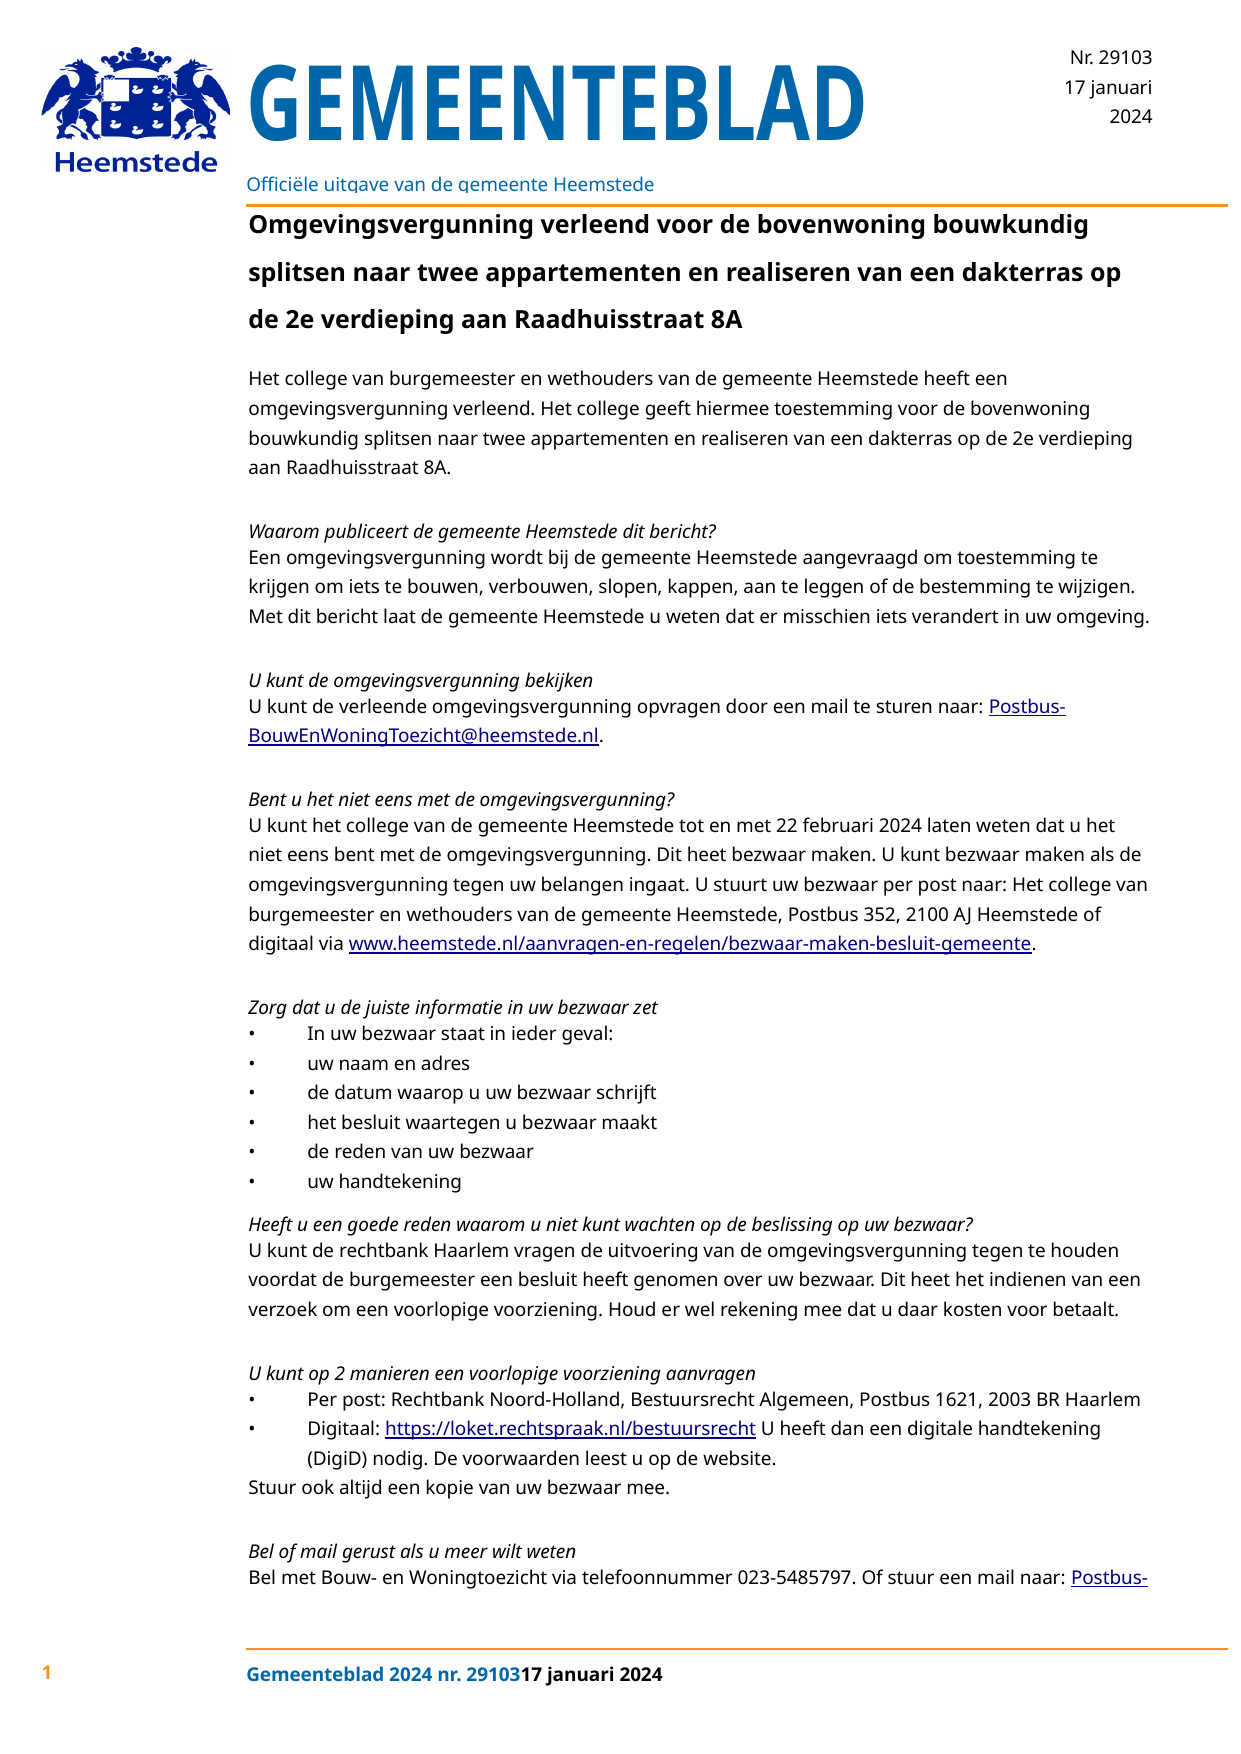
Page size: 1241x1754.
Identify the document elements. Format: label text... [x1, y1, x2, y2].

list het besluit waartegen u bezwaar maakt [248, 1109, 1152, 1134]
text U kunt de rechtbank Haarlem vragen de uitvoering van de omgevingsvergunning tegen te houden voordat de burgemeester een besluit heeft genomen over uw bezwaar. Dit heet het indienen van een verzoek om een voorlopige voorziening. Houd er wel rekening mee dat u daar kosten voor betaalt. [248, 1237, 1152, 1322]
picture [41, 47, 231, 172]
list uw naam en adres [248, 1050, 1152, 1075]
list de reden van uw bezwaar [248, 1138, 1152, 1164]
text U kunt de omgevingsvergunning bekijken [248, 667, 1152, 693]
text Bel of mail gerust als u meer wilt weten [248, 1538, 1152, 1564]
list uw handtekening [248, 1168, 1152, 1194]
text Het college van burgemeester en wethouders van de gemeente Heemstede heeft een omgevingsvergunning verleend. Het college geeft hiermee toestemming voor de bovenwoning bouwkundig splitsen naar twee appartementen en realiseren van een dakterras op de 2e verdieping aan Raadhuisstraat 8A. [248, 366, 1152, 480]
list Digitaal: https://loket.rechtspraak.nl/bestuursrecht U heeft dan een digitale handtekening (DigiD) nodig. De voorwaarden leest u op de website. [248, 1415, 1152, 1471]
list Per post: Rechtbank Noord-Holland, Bestuursrecht Algemeen, Postbus 1621, 2003 BR Haarlem [248, 1386, 1152, 1411]
text Een omgevingsvergunning wordt bij de gemeente Heemstede aangevraagd om toestemming te krijgen om iets te bouwen, verbouwen, slopen, kappen, aan te leggen of de bestemming te wijzigen. Met dit bericht laat de gemeente Heemstede u weten dat er misschien iets verandert in uw omgeving. [248, 544, 1152, 629]
text Zorg dat u de juiste informatie in uw bezwaar zet [248, 994, 1152, 1020]
text Heeft u een goede reden waarom u niet kunt wachten op de beslissing op uw bezwaar? [248, 1211, 1152, 1237]
text Waarom publiceert de gemeente Heemstede dit bericht? [248, 518, 1152, 544]
text Bent u het niet eens met de omgevingsvergunning? [248, 786, 1152, 812]
text U kunt de verleende omgevingsvergunning opvragen door een mail te sturen naar: Postbus-BouwEnWoningToezicht@heemstede.nl. [248, 693, 1152, 748]
text U kunt het college van de gemeente Heemstede tot en met 22 februari 2024 laten weten dat u het niet eens bent met de omgevingsvergunning. Dit heet bezwaar maken. U kunt bezwaar maken als de omgevingsvergunning tegen uw belangen ingaat. U stuurt uw bezwaar per post naar: Het college van burgemeester en wethouders van de gemeente Heemstede, Postbus 352, 2100 AJ Heemstede of digitaal via www.heemstede.nl/aanvragen-en-regelen/bezwaar-maken-besluit-gemeente. [248, 812, 1152, 956]
list de datum waarop u uw bezwaar schrijft [248, 1079, 1152, 1105]
text U kunt op 2 manieren een voorlopige voorziening aanvragen [248, 1360, 1152, 1386]
text Omgevingsvergunning verleend voor de bovenwoning bouwkundig splitsen naar twee appartementen en realiseren van een dakterras op de 2e verdieping aan Raadhuisstraat 8A [248, 207, 1152, 336]
text Stuur ook altijd een kopie van uw bezwaar mee. [248, 1474, 1152, 1500]
text Bel met Bouw- en Woningtoezicht via telefoonnummer 023-5485797. Of stuur een mail naar: Postbus- [248, 1564, 1152, 1590]
list In uw bezwaar staat in ieder geval: [248, 1020, 1152, 1046]
